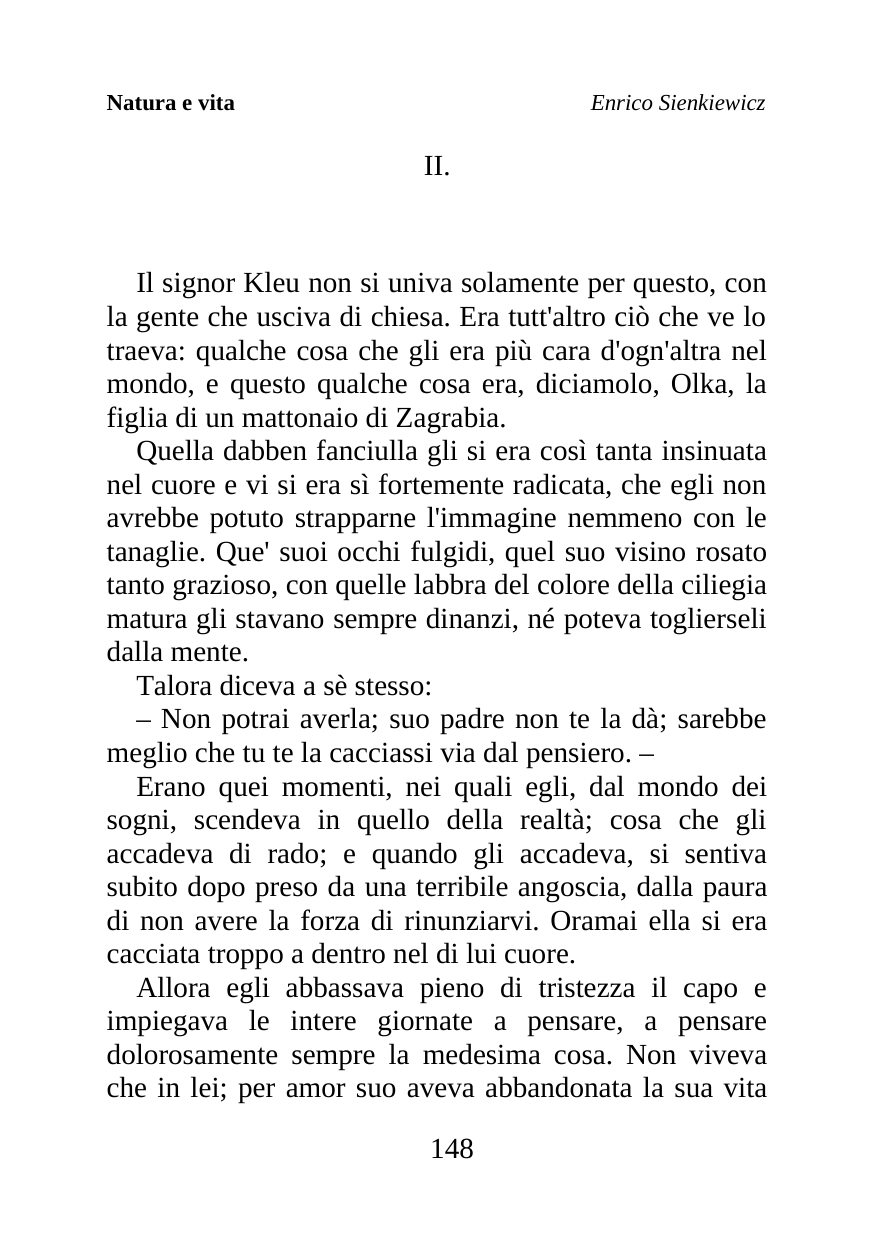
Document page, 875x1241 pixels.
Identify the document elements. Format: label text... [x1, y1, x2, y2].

subtitle II. [106, 148, 768, 182]
text – Non potrai averla; suo padre non te la dà; sarebbe meglio che tu te la cacciassi via dal pensiero. – [106, 702, 768, 769]
text Erano quei momenti, nei quali egli, dal mondo dei sogni, scendeva in quello della realtà; cosa che gli accadeva di rado; e quando gli accadeva, si sentiva subito dopo preso da una terribile angoscia, dalla paura di non avere la forza di rinunziarvi. Oramai ella si era cacciata troppo a dentro nel di lui cuore. [106, 769, 768, 970]
text Il signor Kleu non si univa solamente per questo, con la gente che usciva di chiesa. Era tutt'altro ciò che ve lo traeva: qualche cosa che gli era più cara d'ogn'altra nel mondo, e questo qualche cosa era, diciamolo, Olka, la figlia di un mattonaio di Zagrabia. [106, 266, 768, 433]
text Quella dabben fanciulla gli si era così tanta insinuata nel cuore e vi si era sì fortemente radicata, che egli non avrebbe potuto strapparne l'immagine nemmeno con le tanaglie. Que' suoi occhi fulgidi, quel suo visino rosato tanto grazioso, con quelle labbra del colore della ciliegia matura gli stavano sempre dinanzi, né poteva toglierseli dalla mente. [106, 433, 768, 668]
text Allora egli abbassava pieno di tristezza il capo e impiegava le intere giornate a pensare, a pensare dolorosamente sempre la medesima cosa. Non viveva che in lei; per amor suo aveva abbandonata la sua vita [106, 970, 768, 1104]
text Talora diceva a sè stesso: [106, 668, 768, 702]
